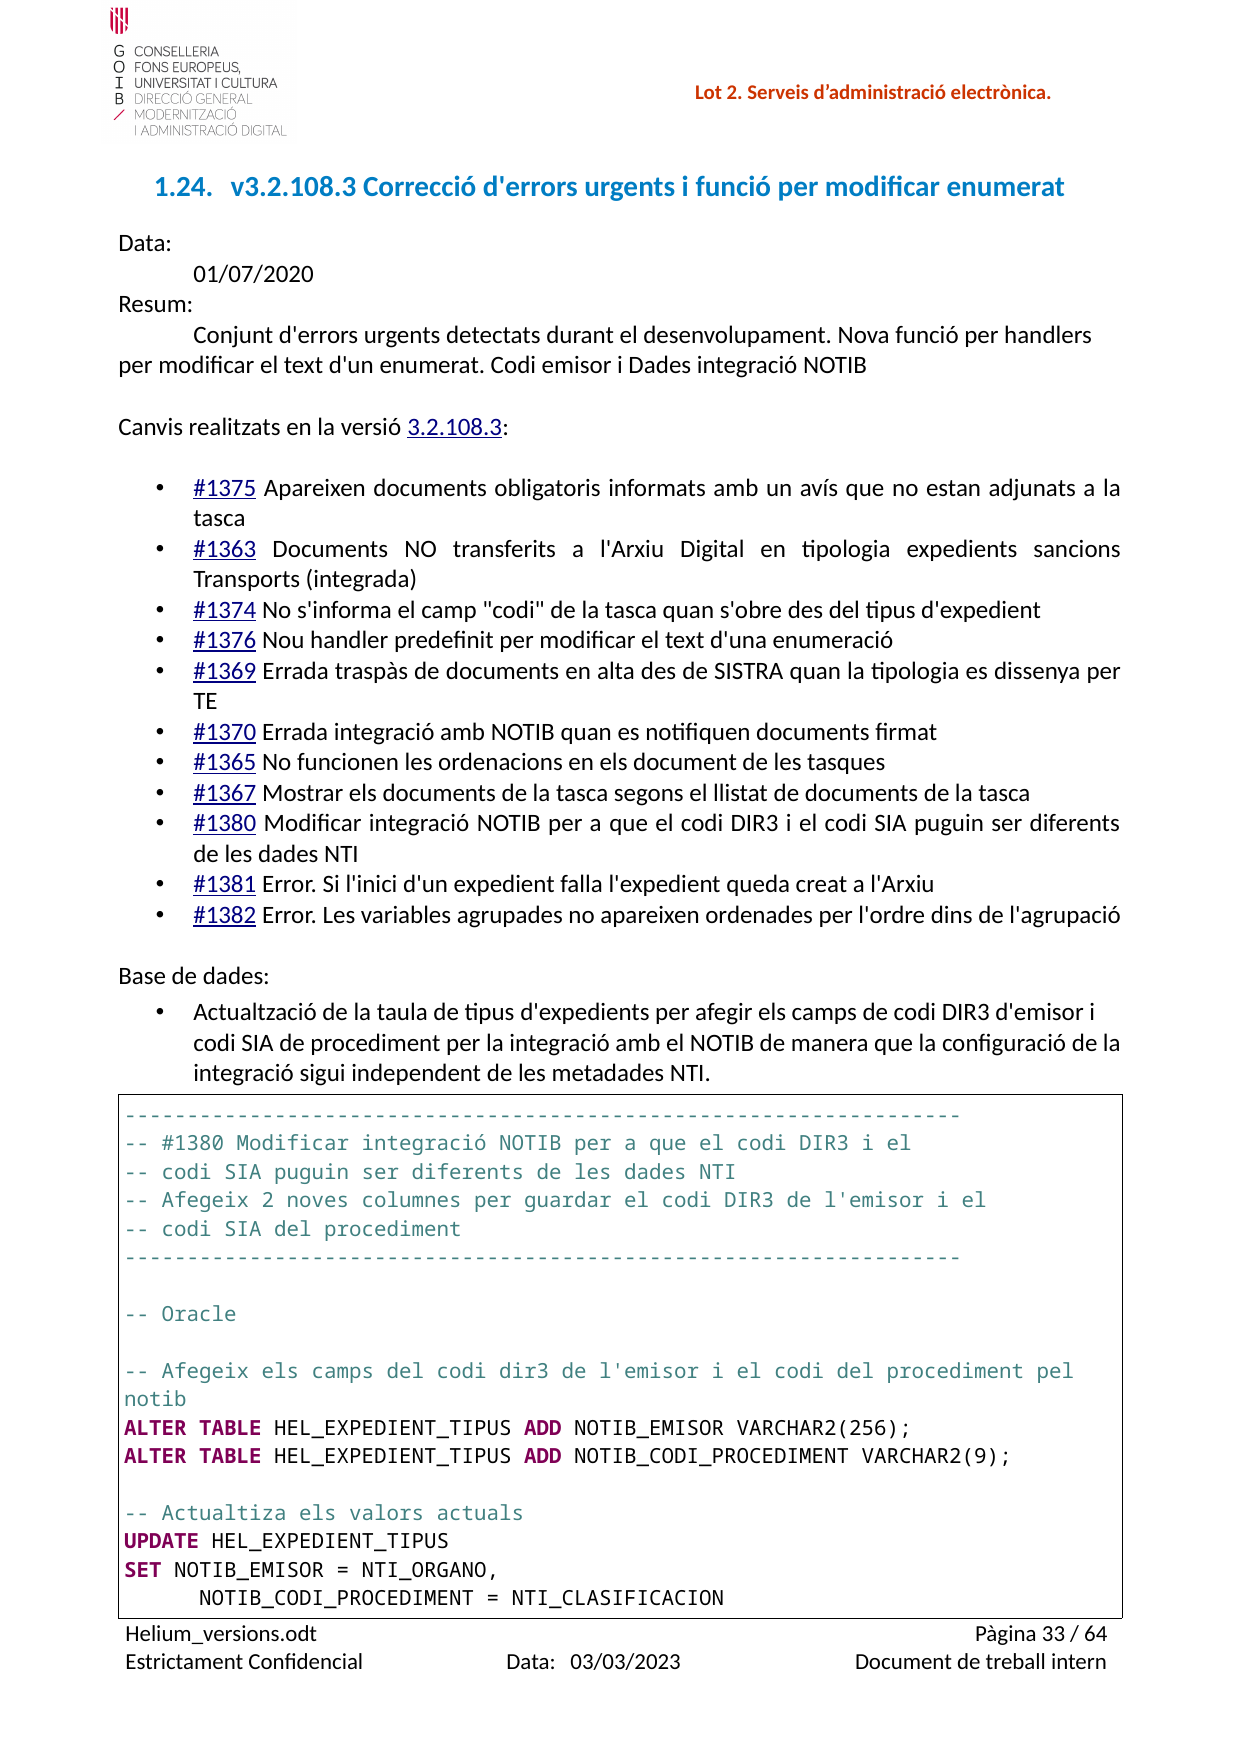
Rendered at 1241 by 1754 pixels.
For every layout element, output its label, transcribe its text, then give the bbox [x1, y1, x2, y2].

list #1380 Modificar integració NOTIB per a que el codi DIR3 i el codi SIA puguin ser diferents de les dades NTI [156, 807, 1122, 868]
subtitle v3.2.108.3 Correcció d'errors urgents i funció per modificar enumerat [153, 168, 1122, 204]
text Conjunt d'errors urgents detectats durant el desenvolupament. Nova funció per handlers per modificar el text d'un enumerat. Codi emisor i Dades integració NOTIB [118, 319, 1122, 380]
list #1376 Nou handler predefinit per modificar el text d'una enumeració [156, 624, 1122, 655]
list Actualtzació de la taula de tipus d'expedients per afegir els camps de codi DIR3 d'emisor i codi SIA de procediment per la integració amb el NOTIB de manera que la configuració de la integració sigui independent de les metadades NTI. [156, 997, 1122, 1088]
list #1370 Errada integració amb NOTIB quan es notifiquen documents firmat [156, 716, 1122, 746]
list #1375 Apareixen documents obligatoris informats amb un avís que no estan adjunats a la tasca [156, 472, 1122, 533]
picture [100, 0, 297, 144]
list #1369 Errada traspàs de documents en alta des de SISTRA quan la tipologia es dissenya per TE [156, 655, 1122, 716]
table_header ------------------------------------------------------------------- -- #1380 Modificar integració NOTIB per a que el codi DIR3 i el -- codi SIA puguin ser diferents de les dades NTI -- Afegeix 2 noves columnes per guardar el codi DIR3 de l'emisor i el -- codi SIA del procediment ------------------------------------------------------------------- -- Oracle -- Afegeix els camps del codi dir3 de l'emisor i el codi del procediment pel notib ALTER TABLE HEL_EXPEDIENT_TIPUS ADD NOTIB_EMISOR VARCHAR2(256); ALTER TABLE HEL_EXPEDIENT_TIPUS ADD NOTIB_CODI_PROCEDIMENT VARCHAR2(9); -- Actualtiza els valors actuals UPDATE HEL_EXPEDIENT_TIPUS SET NOTIB_EMISOR = NTI_ORGANO, NOTIB_CODI_PROCEDIMENT = NTI_CLASIFICACION [119, 1095, 1122, 1617]
list #1382 Error. Les variables agrupades no apareixen ordenades per l'ordre dins de l'agrupació [156, 899, 1122, 929]
text Data: [118, 228, 1122, 258]
text Canvis realitzats en la versió 3.2.108.3: [118, 411, 1122, 441]
list #1363 Documents NO transferits a l'Arxiu Digital en tipologia expedients sancions Transports (integrada) [156, 533, 1122, 594]
text Base de dades: [118, 960, 1122, 991]
text 01/07/2020 [118, 258, 1122, 289]
list #1365 No funcionen les ordenacions en els document de les tasques [156, 746, 1122, 777]
list #1367 Mostrar els documents de la tasca segons el llistat de documents de la tasca [156, 777, 1122, 807]
text Resum: [118, 289, 1122, 319]
list #1381 Error. Si l'inici d'un expedient falla l'expedient queda creat a l'Arxiu [156, 868, 1122, 899]
list #1374 No s'informa el camp "codi" de la tasca quan s'obre des del tipus d'expedient [156, 594, 1122, 624]
